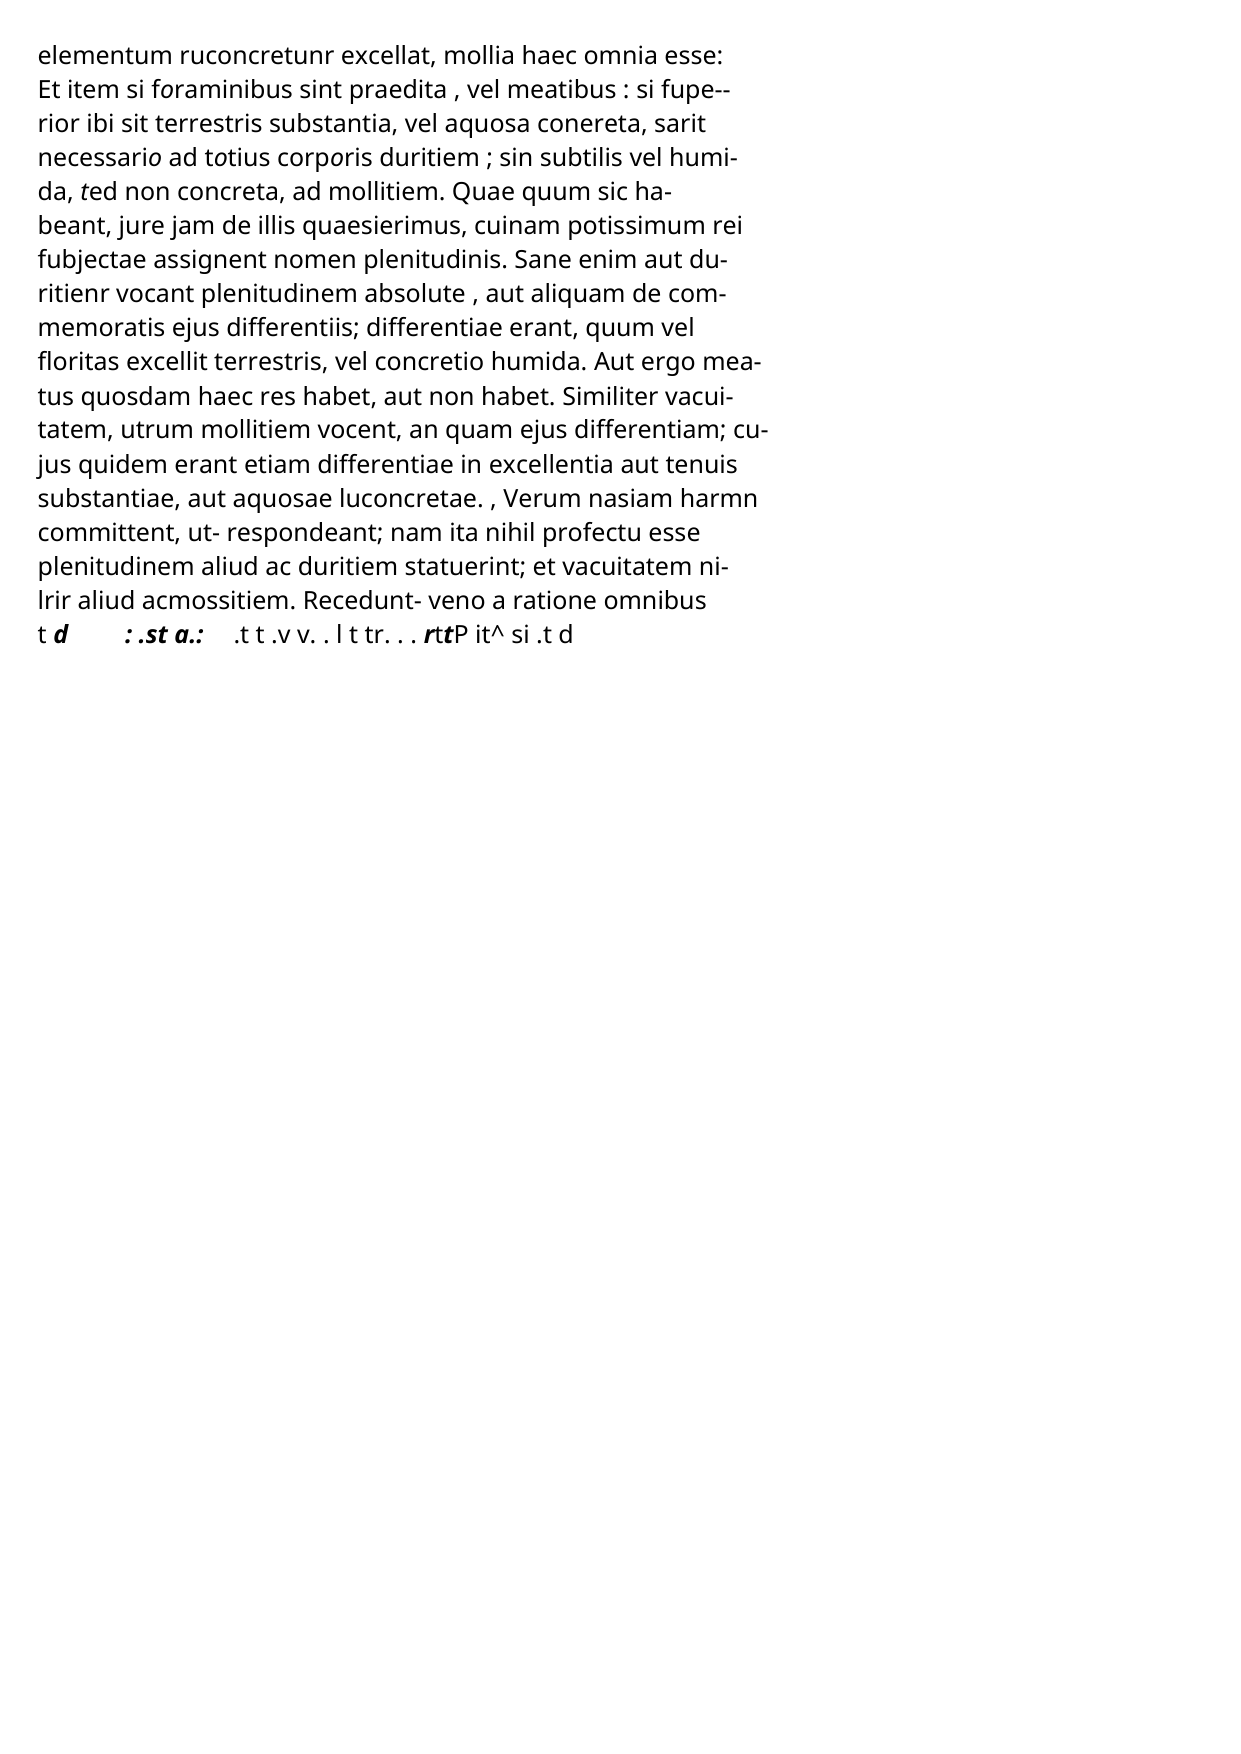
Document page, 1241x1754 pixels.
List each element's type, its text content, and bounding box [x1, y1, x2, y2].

text t d : .st a.: .t t .v v. . l t tr. . . rttP it^ si .t d [37, 617, 1203, 651]
text elementum ruconcretunr excellat, mollia haec omnia esse: Et item si foraminibus sint praedita , vel meatibus : si fupe-- rior ibi sit terrestris substantia, vel aquosa conereta, sarit necessario ad totius corporis duritiem ; sin subtilis vel humi- da, ted non concreta, ad mollitiem. Quae quum sic ha- beant, jure jam de illis quaesierimus, cuinam potissimum rei fubjectae assignent nomen plenitudinis. Sane enim aut du- ritienr vocant plenitudinem absolute , aut aliquam de com- memoratis ejus differentiis; differentiae erant, quum vel floritas excellit terrestris, vel concretio humida. Aut ergo mea- tus quosdam haec res habet, aut non habet. Similiter vacui- tatem, utrum mollitiem vocent, an quam ejus differentiam; cu- jus quidem erant etiam differentiae in excellentia aut tenuis substantiae, aut aquosae luconcretae. , Verum nasiam harmn committent, ut- respondeant; nam ita nihil profectu esse plenitudinem aliud ac duritiem statuerint; et vacuitatem ni- lrir aliud acmossitiem. Recedunt- veno a ratione omnibus [37, 37, 1203, 617]
